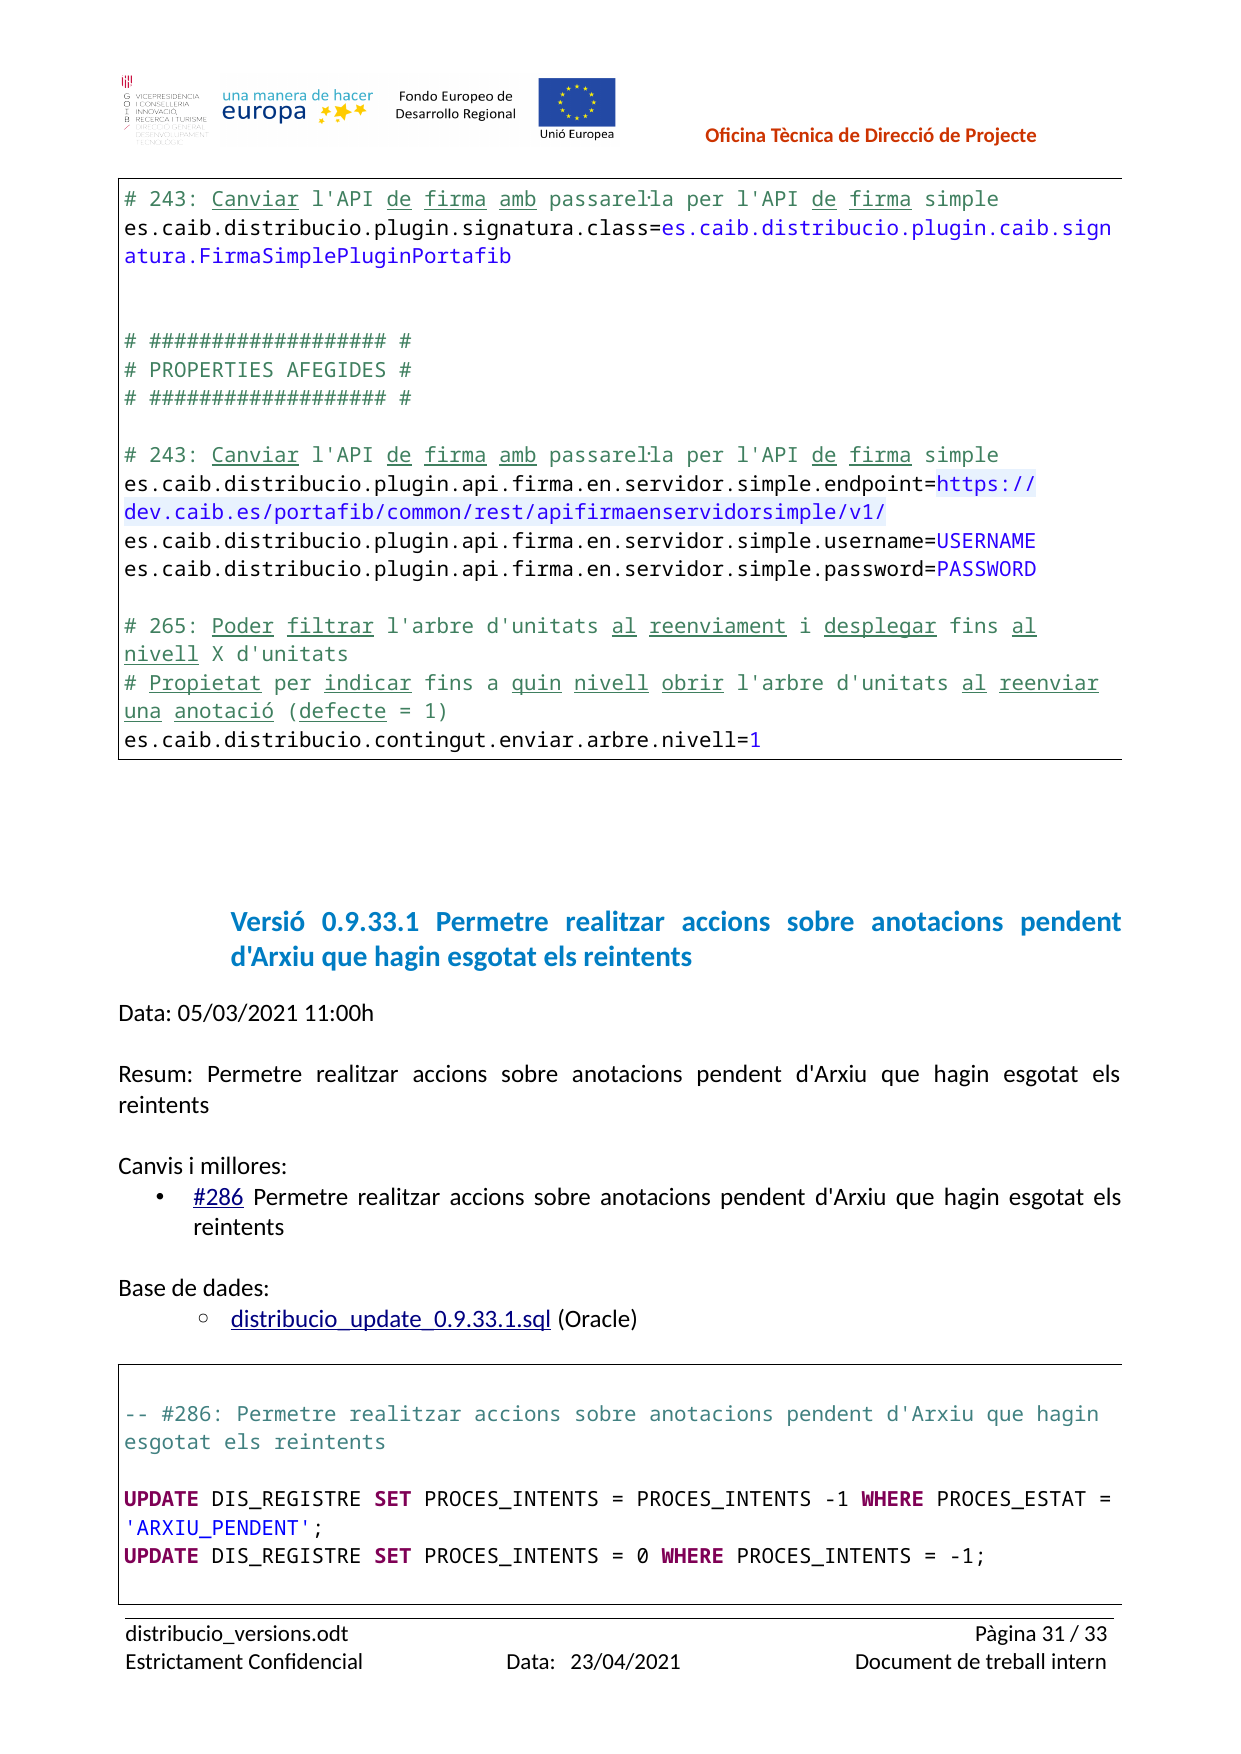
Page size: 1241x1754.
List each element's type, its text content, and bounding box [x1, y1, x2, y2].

table_header -- #286: Permetre realitzar accions sobre anotacions pendent d'Arxiu que hagin esgotat els reintents UPDATE DIS_REGISTRE SET PROCES_INTENTS = PROCES_INTENTS -1 WHERE PROCES_ESTAT = 'ARXIU_PENDENT'; UPDATE DIS_REGISTRE SET PROCES_INTENTS = 0 WHERE PROCES_INTENTS = -1; [119, 1365, 1122, 1604]
table_header # 243: Canviar l'API de firma amb passarel·la per l'API de firma simple es.caib.distribucio.plugin.signatura.class=es.caib.distribucio.plugin.caib.signatura.FirmaSimplePluginPortafib # ################### # # PROPERTIES AFEGIDES # # ################### # # 243: Canviar l'API de firma amb passarel·la per l'API de firma simple es.caib.distribucio.plugin.api.firma.en.servidor.simple.endpoint=https://dev.caib.es/portafib/common/rest/apifirmaenservidorsimple/v1/ es.caib.distribucio.plugin.api.firma.en.servidor.simple.username=USERNAME es.caib.distribucio.plugin.api.firma.en.servidor.simple.password=PASSWORD # 265: Poder filtrar l'arbre d'unitats al reenviament i desplegar fins al nivell X d'unitats # Propietat per indicar fins a quin nivell obrir l'arbre d'unitats al reenviar una anotació (defecte = 1) es.caib.distribucio.contingut.enviar.arbre.nivell=1 [119, 179, 1122, 759]
text Canvis i millores: [118, 1150, 1122, 1181]
list distribucio_update_0.9.33.1.sql (Oracle) [193, 1303, 1122, 1333]
picture [118, 73, 213, 147]
text Base de dades: [118, 1272, 1122, 1303]
list #286 Permetre realitzar accions sobre anotacions pendent d'Arxiu que hagin esgotat els reintents [156, 1181, 1122, 1242]
text Resum: Permetre realitzar accions sobre anotacions pendent d'Arxiu que hagin esgotat els reintents [118, 1059, 1122, 1120]
subtitle Versió 0.9.33.1 Permetre realitzar accions sobre anotacions pendent d'Arxiu que hagin esgotat els reintents [153, 903, 1122, 974]
picture [219, 73, 621, 147]
text Data: 05/03/2021 11:00h [118, 998, 1122, 1028]
